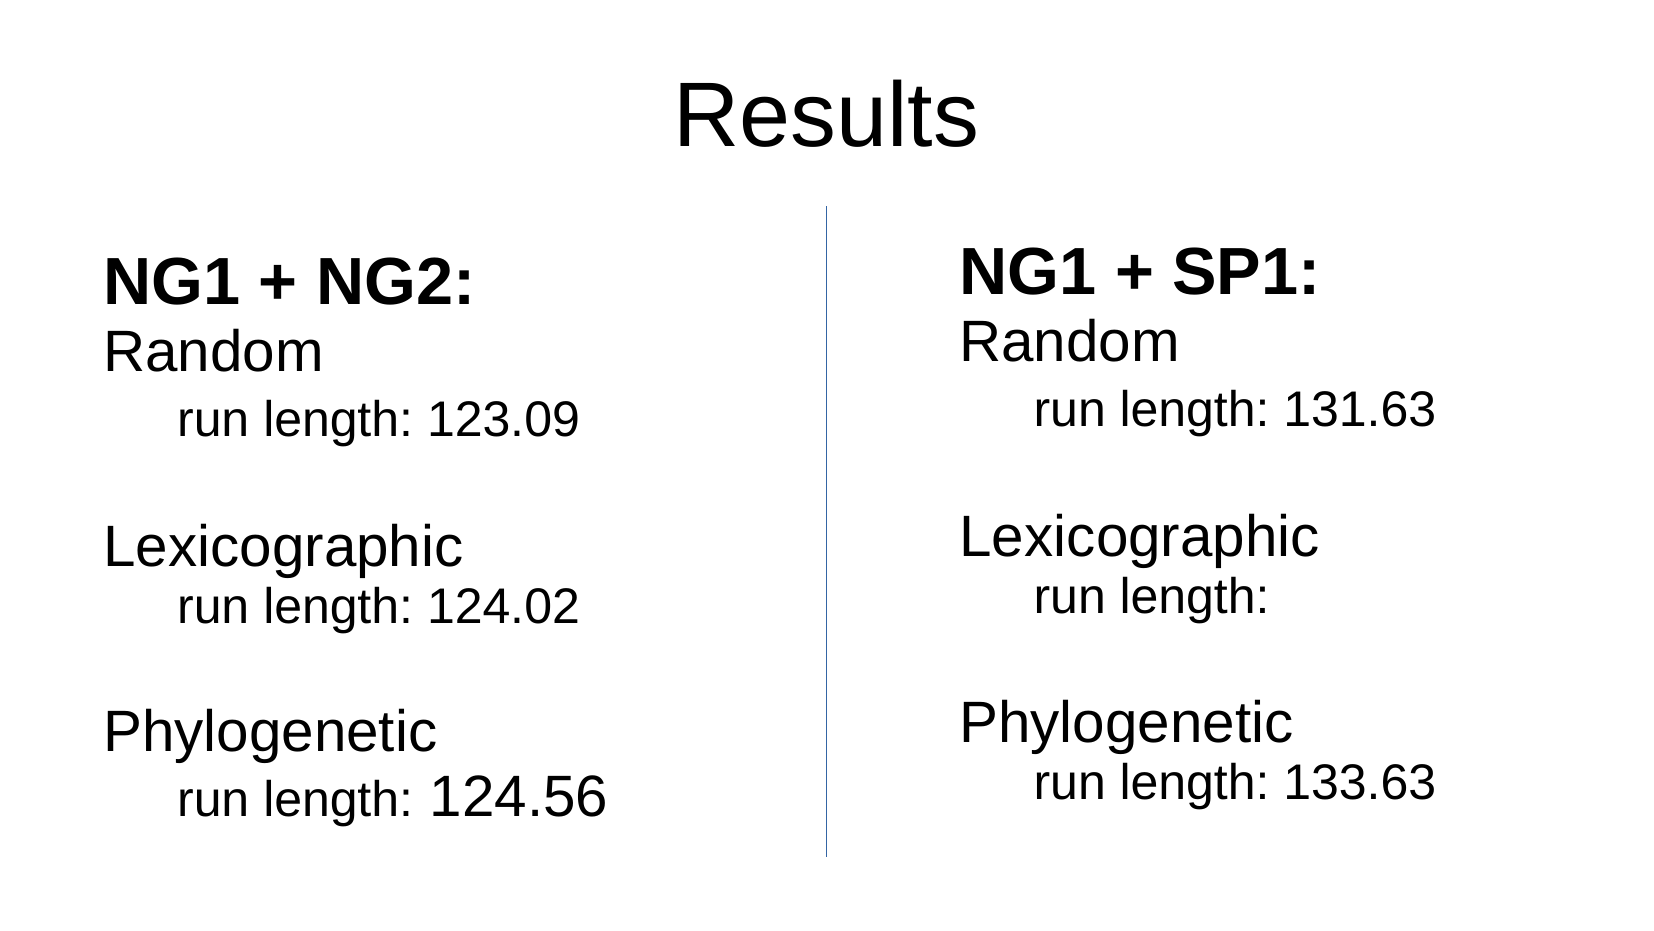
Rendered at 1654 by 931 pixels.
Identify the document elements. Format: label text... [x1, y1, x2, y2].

text_box NG1 + SP1: Random run length: 131.63 Lexicographic run length: Phylogenetic run length: 133.63 [944, 226, 1536, 818]
title Results [82, 37, 1571, 193]
text_box NG1 + NG2: Random run length: 123.09 Lexicographic run length: 124.02 Phylogenetic run length: 124.56 [88, 236, 680, 837]
